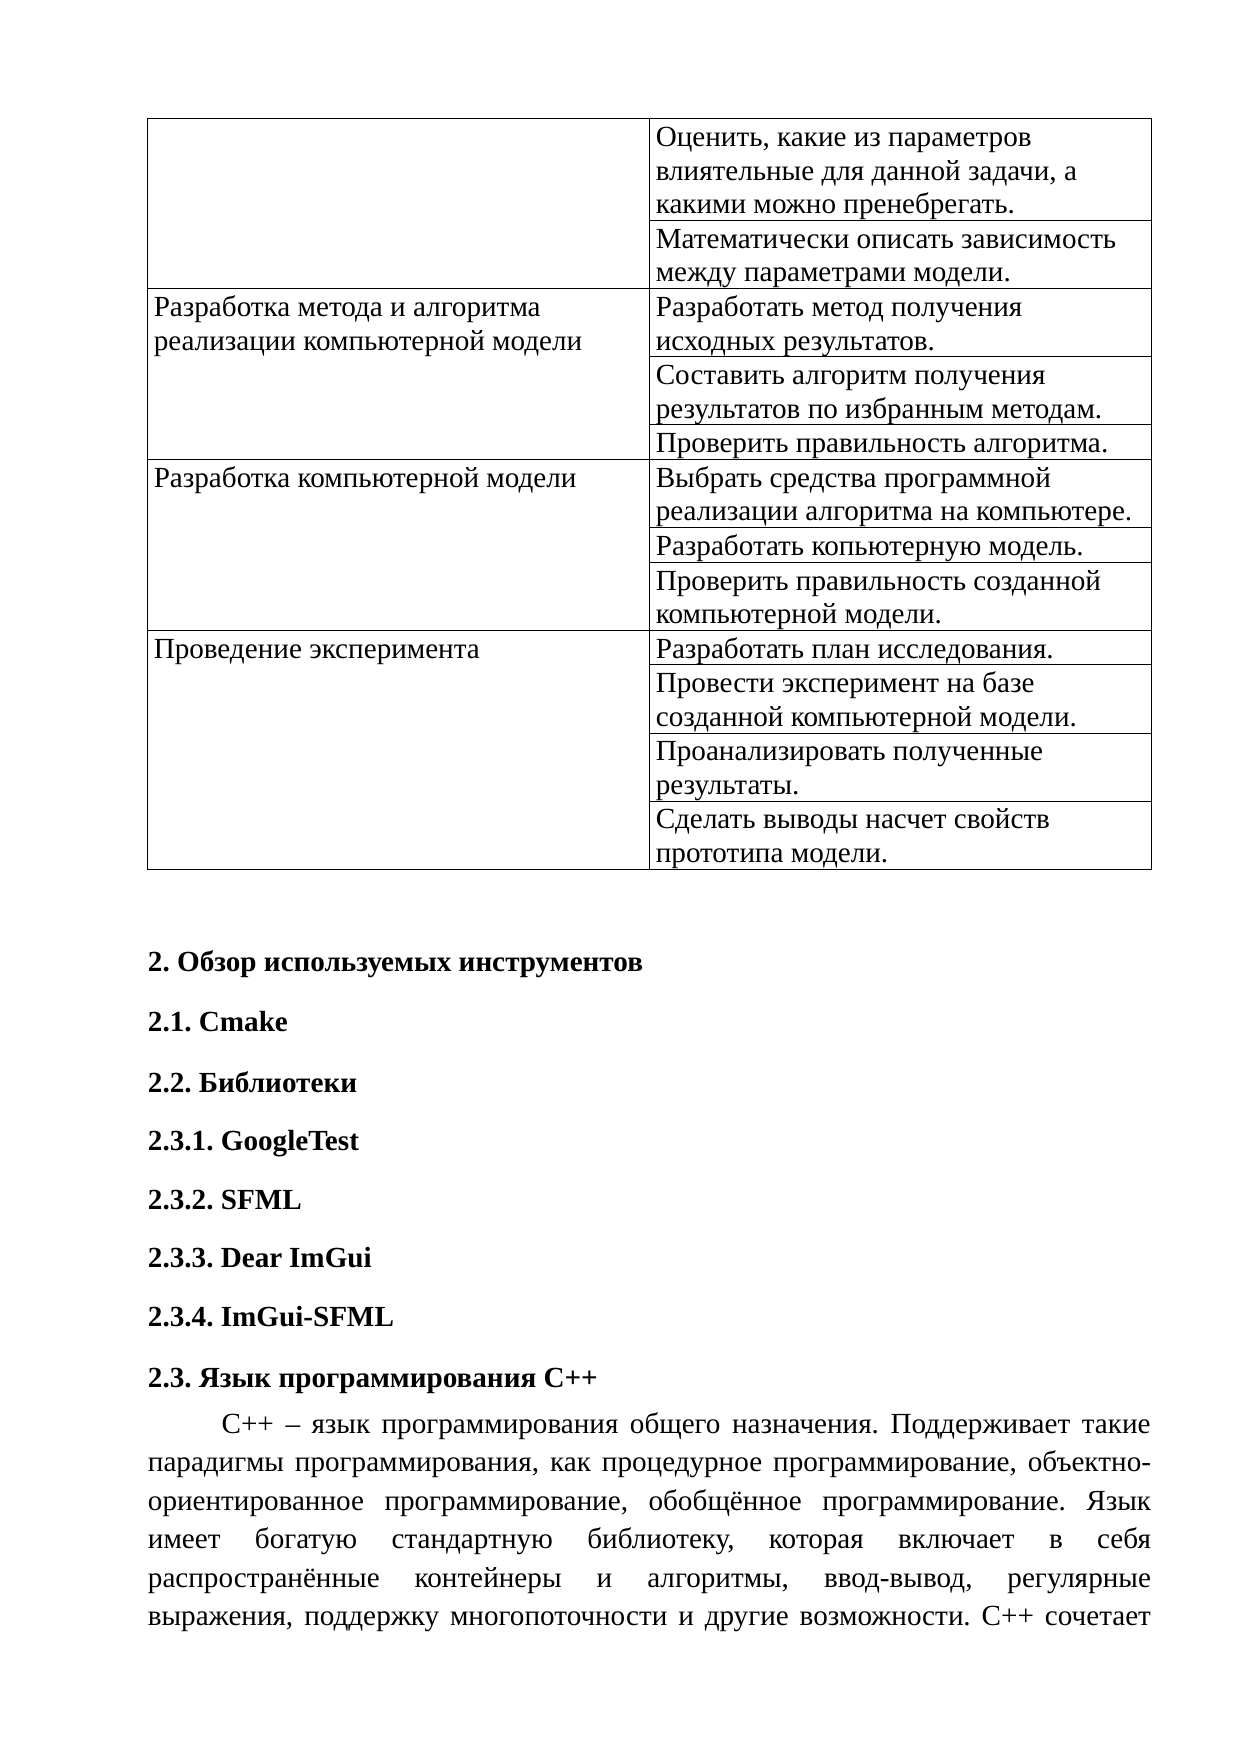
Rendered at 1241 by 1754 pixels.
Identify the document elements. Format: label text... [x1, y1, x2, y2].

table_cell Разработать план исследования. [650, 631, 1151, 664]
subtitle 2.3.2. SFML [148, 1182, 1152, 1216]
table_cell Сделать выводы насчет свойств прототипа модели. [650, 802, 1151, 869]
table_cell [148, 119, 649, 288]
table_cell Проверить правильность созданной компьютерной модели. [650, 563, 1151, 630]
table_cell Разработать метод получения исходных результатов. [650, 289, 1151, 356]
subtitle 2.2. Библиотеки [148, 1065, 1152, 1098]
table_cell Проведение эксперимента [148, 631, 649, 869]
subtitle 2.3. Язык программирования C++ [148, 1360, 1152, 1393]
table_cell Оценить, какие из параметров влиятельные для данной задачи, а какими можно пренебрегать. [650, 119, 1151, 220]
table_cell Разработка компьютерной модели [148, 460, 649, 630]
table_cell Составить алгоритм получения результатов по избранным методам. [650, 357, 1151, 424]
table_cell Проанализировать полученные результаты. [650, 734, 1151, 801]
subtitle 2.3.3. Dear ImGui [148, 1241, 1152, 1274]
table_cell Разработать копьютерную модель. [650, 528, 1151, 562]
text С++ – язык программирования общего назначения. Поддерживает такие парадигмы программирования, как процедурное программирование, объектно-ориентированное программирование, обобщённое программирование. Язык имеет богатую стандартную библиотеку, которая включает в себя распространённые контейнеры и алгоритмы, ввод-вывод, регулярные выражения, поддержку многопоточности и другие возможности. С++ сочетает [148, 1406, 1152, 1632]
subtitle 2.3.4. ImGui-SFML [148, 1299, 1152, 1333]
subtitle 2. Обзор используемых инструментов [148, 944, 1152, 977]
table_cell Математически описать зависимость между параметрами модели. [650, 221, 1151, 288]
table_cell Проверить правильность алгоритма. [650, 425, 1151, 459]
table_cell Выбрать средства программной реализации алгоритма на компьютере. [650, 460, 1151, 527]
subtitle 2.1. Cmake [148, 1004, 1152, 1038]
table_cell Разработка метода и алгоритма реализации компьютерной модели [148, 289, 649, 459]
subtitle 2.3.1. GoogleTest [148, 1123, 1152, 1157]
table_cell Провести эксперимент на базе созданной компьютерной модели. [650, 665, 1151, 732]
